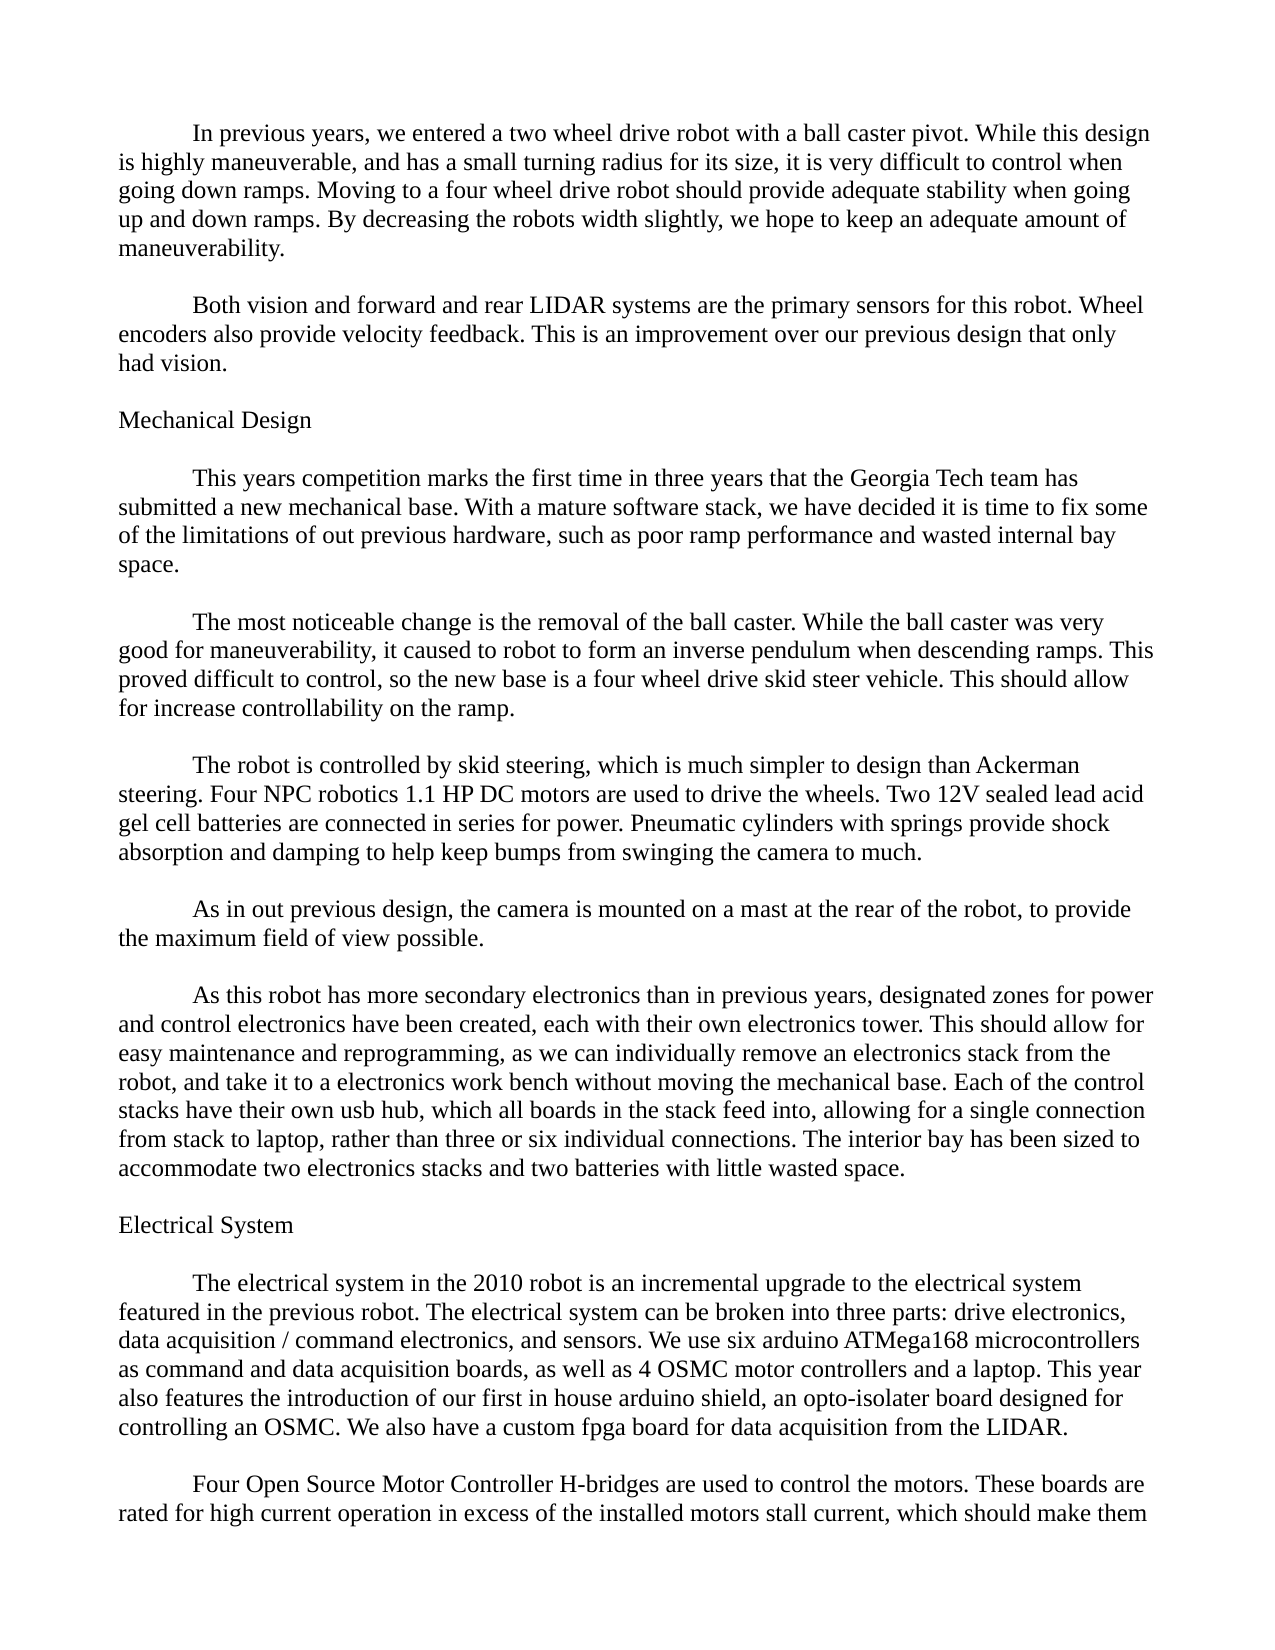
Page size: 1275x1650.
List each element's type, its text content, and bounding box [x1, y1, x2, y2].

text As this robot has more secondary electronics than in previous years, designated zones for power and control electronics have been created, each with their own electronics tower. This should allow for easy maintenance and reprogramming, as we can individually remove an electronics stack from the robot, and take it to a electronics work bench without moving the mechanical base. Each of the control stacks have their own usb hub, which all boards in the stack feed into, allowing for a single connection from stack to laptop, rather than three or six individual connections. The interior bay has been sized to accommodate two electronics stacks and two batteries with little wasted space. [118, 981, 1157, 1182]
text The most noticeable change is the removal of the ball caster. While the ball caster was very good for maneuverability, it caused to robot to form an inverse pendulum when descending ramps. This proved difficult to control, so the new base is a four wheel drive skid steer vehicle. This should allow for increase controllability on the ramp. [118, 607, 1157, 722]
text Electrical System [118, 1211, 1157, 1239]
text Mechanical Design [118, 406, 1157, 434]
text In previous years, we entered a two wheel drive robot with a ball caster pivot. While this design is highly maneuverable, and has a small turning radius for its size, it is very difficult to control when going down ramps. Moving to a four wheel drive robot should provide adequate stability when going up and down ramps. By decreasing the robots width slightly, we hope to keep an adequate amount of maneuverability. [118, 118, 1157, 262]
text Both vision and forward and rear LIDAR systems are the primary sensors for this robot. Wheel encoders also provide velocity feedback. This is an improvement over our previous design that only had vision. [118, 291, 1157, 377]
text As in out previous design, the camera is mounted on a mast at the rear of the robot, to provide the maximum field of view possible. [118, 894, 1157, 952]
text Four Open Source Motor Controller H-bridges are used to control the motors. These boards are rated for high current operation in excess of the installed motors stall current, which should make them [118, 1469, 1157, 1527]
text The robot is controlled by skid steering, which is much simpler to design than Ackerman steering. Four NPC robotics 1.1 HP DC motors are used to drive the wheels. Two 12V sealed lead acid gel cell batteries are connected in series for power. Pneumatic cylinders with springs provide shock absorption and damping to help keep bumps from swinging the camera to much. [118, 751, 1157, 866]
text The electrical system in the 2010 robot is an incremental upgrade to the electrical system featured in the previous robot. The electrical system can be broken into three parts: drive electronics, data acquisition / command electronics, and sensors. We use six arduino ATMega168 microcontrollers as command and data acquisition boards, as well as 4 OSMC motor controllers and a laptop. This year also features the introduction of our first in house arduino shield, an opto-isolater board designed for controlling an OSMC. We also have a custom fpga board for data acquisition from the LIDAR. [118, 1268, 1157, 1441]
text This years competition marks the first time in three years that the Georgia Tech team has submitted a new mechanical base. With a mature software stack, we have decided it is time to fix some of the limitations of out previous hardware, such as poor ramp performance and wasted internal bay space. [118, 463, 1157, 578]
